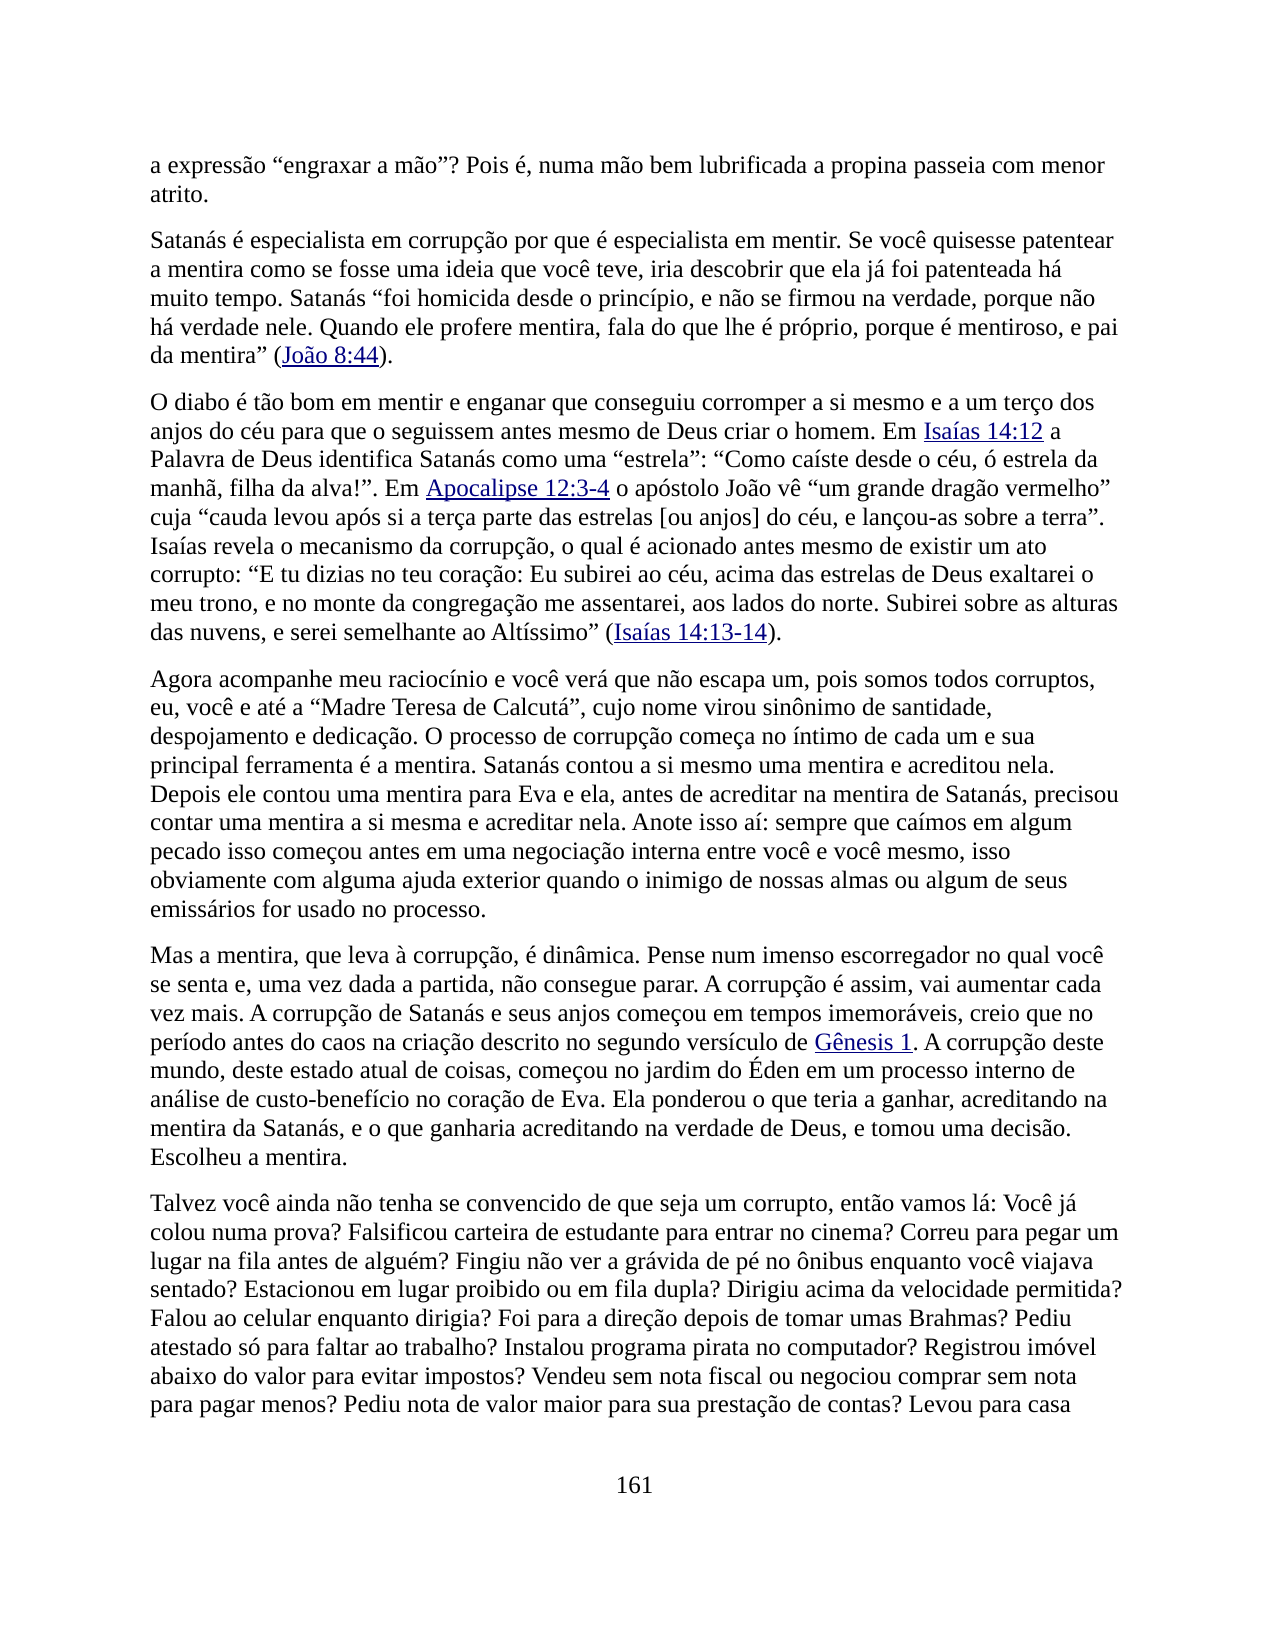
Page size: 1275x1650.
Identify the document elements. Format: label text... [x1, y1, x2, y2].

text a expressão “engraxar a mão”? Pois é, numa mão bem lubrificada a propina passeia com menor atrito. [150, 150, 1125, 207]
text Satanás é especialista em corrupção por que é especialista em mentir. Se você quisesse patentear a mentira como se fosse uma ideia que você teve, iria descobrir que ela já foi patenteada há muito tempo. Satanás “foi homicida desde o princípio, e não se firmou na verdade, porque não há verdade nele. Quando ele profere mentira, fala do que lhe é próprio, porque é mentiroso, e pai da mentira” (João 8:44). [150, 225, 1125, 369]
text Mas a mentira, que leva à corrupção, é dinâmica. Pense num imenso escorregador no qual você se senta e, uma vez dada a partida, não consegue parar. A corrupção é assim, vai aumentar cada vez mais. A corrupção de Satanás e seus anjos começou em tempos imemoráveis, creio que no período antes do caos na criação descrito no segundo versículo de Gênesis 1. A corrupção deste mundo, deste estado atual de coisas, começou no jardim do Éden em um processo interno de análise de custo-benefício no coração de Eva. Ela ponderou o que teria a ganhar, acreditando na mentira da Satanás, e o que ganharia acreditando na verdade de Deus, e tomou uma decisão. Escolheu a mentira. [150, 940, 1125, 1170]
text Talvez você ainda não tenha se convencido de que seja um corrupto, então vamos lá: Você já colou numa prova? Falsificou carteira de estudante para entrar no cinema? Correu para pegar um lugar na fila antes de alguém? Fingiu não ver a grávida de pé no ônibus enquanto você viajava sentado? Estacionou em lugar proibido ou em fila dupla? Dirigiu acima da velocidade permitida? Falou ao celular enquanto dirigia? Foi para a direção depois de tomar umas Brahmas? Pediu atestado só para faltar ao trabalho? Instalou programa pirata no computador? Registrou imóvel abaixo do valor para evitar impostos? Vendeu sem nota fiscal ou negociou comprar sem nota para pagar menos? Pediu nota de valor maior para sua prestação de contas? Levou para casa [150, 1188, 1125, 1418]
text O diabo é tão bom em mentir e enganar que conseguiu corromper a si mesmo e a um terço dos anjos do céu para que o seguissem antes mesmo de Deus criar o homem. Em Isaías 14:12 a Palavra de Deus identifica Satanás como uma “estrela”: “Como caíste desde o céu, ó estrela da manhã, filha da alva!”. Em Apocalipse 12:3-4 o apóstolo João vê “um grande dragão vermelho” cuja “cauda levou após si a terça parte das estrelas [ou anjos] do céu, e lançou-as sobre a terra”. Isaías revela o mecanismo da corrupção, o qual é acionado antes mesmo de existir um ato corrupto: “E tu dizias no teu coração: Eu subirei ao céu, acima das estrelas de Deus exaltarei o meu trono, e no monte da congregação me assentarei, aos lados do norte. Subirei sobre as alturas das nuvens, e serei semelhante ao Altíssimo” (Isaías 14:13-14). [150, 387, 1125, 646]
text Agora acompanhe meu raciocínio e você verá que não escapa um, pois somos todos corruptos, eu, você e até a “Madre Teresa de Calcutá”, cujo nome virou sinônimo de santidade, despojamento e dedicação. O processo de corrupção começa no íntimo de cada um e sua principal ferramenta é a mentira. Satanás contou a si mesmo uma mentira e acreditou nela. Depois ele contou uma mentira para Eva e ela, antes de acreditar na mentira de Satanás, precisou contar uma mentira a si mesma e acreditar nela. Anote isso aí: sempre que caímos em algum pecado isso começou antes em uma negociação interna entre você e você mesmo, isso obviamente com alguma ajuda exterior quando o inimigo de nossas almas ou algum de seus emissários for usado no processo. [150, 664, 1125, 922]
